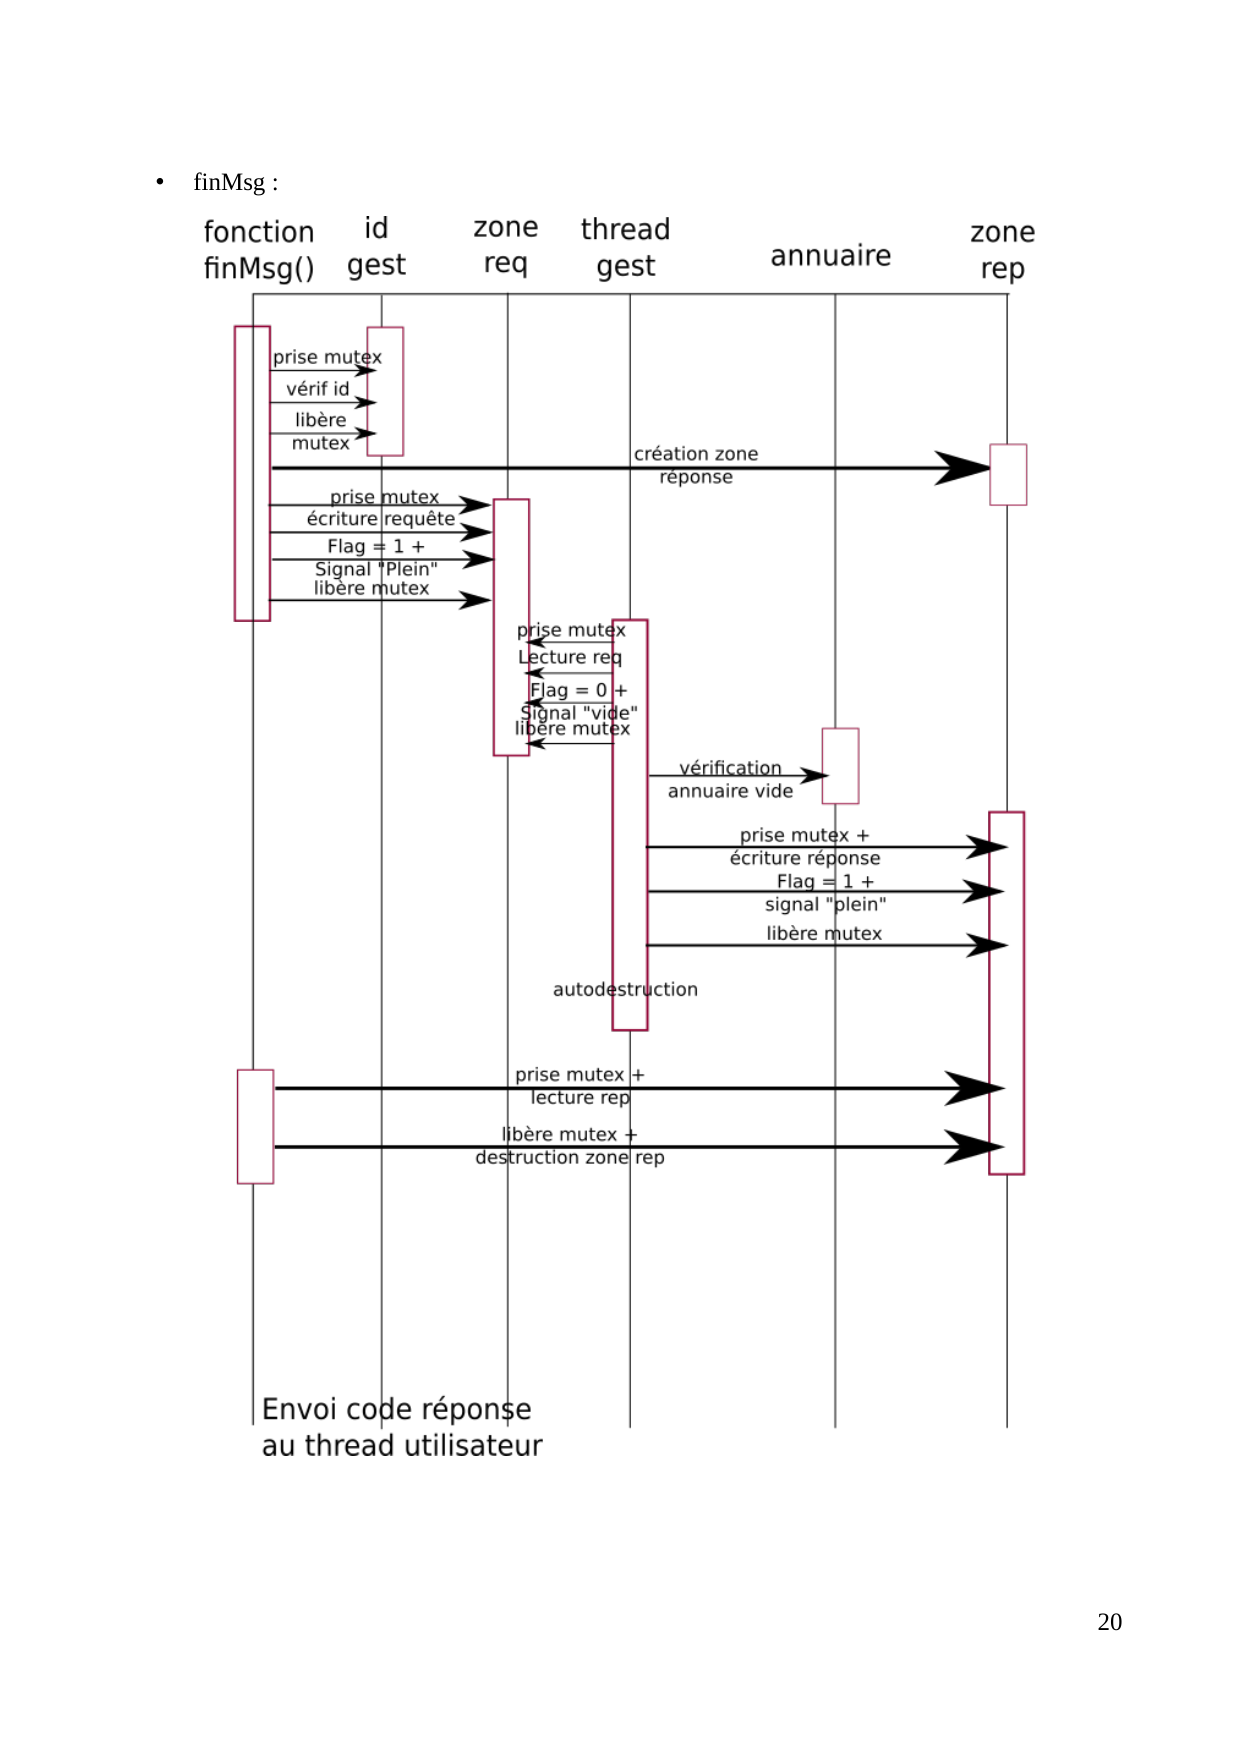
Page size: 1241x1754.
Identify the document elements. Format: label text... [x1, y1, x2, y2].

picture [204, 216, 1036, 1456]
list finMsg : [156, 167, 1122, 196]
